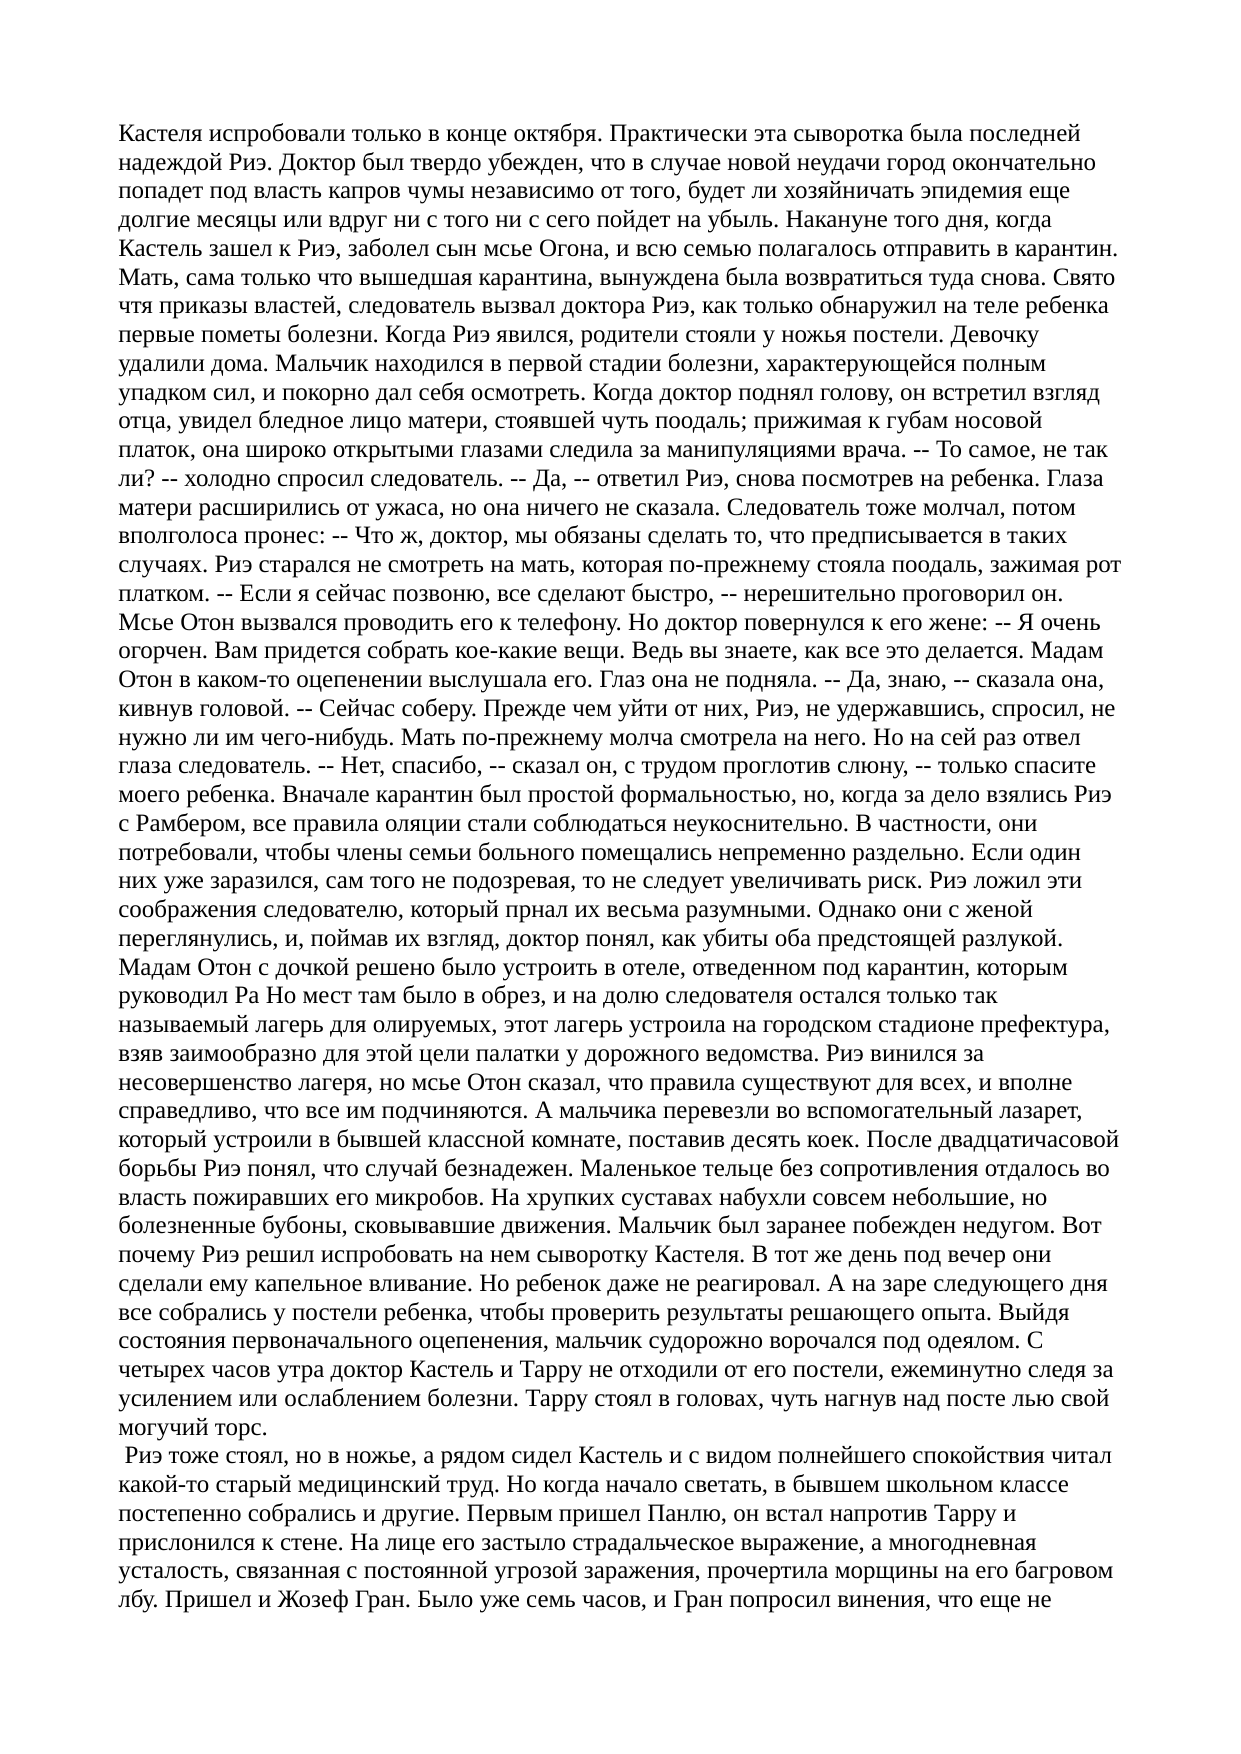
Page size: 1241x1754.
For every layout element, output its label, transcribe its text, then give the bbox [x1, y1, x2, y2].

text Кастеля испробовали только в конце октября. Практически эта сыворотка была последней надеждой Риэ. Доктор был твердо убежден, что в случае новой неудачи город окончательно попадет под власть капров чумы независимо от того, будет ли хозяйничать эпидемия еще долгие месяцы или вдруг ни с того ни с сего пойдет на убыль. Накануне того дня, когда Кастель зашел к Риэ, заболел сын мсье Огона, и всю семью полагалось отправить в карантин. Мать, сама только что вышедшая карантина, вынуждена была возвратиться туда снова. Свято чтя приказы властей, следователь вызвал доктора Риэ, как только обнаружил на теле ребенка первые пометы болезни. Когда Риэ явился, родители стояли у ножья постели. Девочку удалили дома. Мальчик находился в первой стадии болезни, характерующейся полным упадком сил, и покорно дал себя осмотреть. Когда доктор поднял голову, он встретил взгляд отца, увидел бледное лицо матери, стоявшей чуть поодаль; прижимая к губам носовой платок, она широко открытыми глазами следила за манипуляциями врача. -- То самое, не так ли? -- холодно спросил следователь. -- Да, -- ответил Риэ, снова посмотрев на ребенка. Глаза матери расширились от ужаса, но она ничего не сказала. Следователь тоже молчал, потом вполголоса пронес: -- Что ж, доктор, мы обязаны сделать то, что предписывается в таких случаях. Риэ старался не смотреть на мать, которая по-прежнему стояла поодаль, зажимая рот платком. -- Если я сейчас позвоню, все сделают быстро, -- нерешительно проговорил он. Мсье Отон вызвался проводить его к телефону. Но доктор повернулся к его жене: -- Я очень огорчен. Вам придется собрать кое-какие вещи. Ведь вы знаете, как все это делается. Мадам Отон в каком-то оцепенении выслушала его. Глаз она не подняла. -- Да, знаю, -- сказала она, кивнув головой. -- Сейчас соберу. Прежде чем уйти от них, Риэ, не удержавшись, спросил, не нужно ли им чего-нибудь. Мать по-прежнему молча смотрела на него. Но на сей раз отвел глаза следователь. -- Нет, спасибо, -- сказал он, с трудом проглотив слюну, -- только спасите моего ребенка. Вначале карантин был простой формальностью, но, когда за дело взялись Риэ с Рамбером, все правила оляции стали соблюдаться неукоснительно. В частности, они потребовали, чтобы члены семьи больного помещались непременно раздельно. Если один них уже заразился, сам того не подозревая, то не следует увеличивать риск. Риэ ложил эти соображения следователю, который прнал их весьма разумными. Однако они с женой переглянулись, и, поймав их взгляд, доктор понял, как убиты оба предстоящей разлукой. Мадам Отон с дочкой решено было устроить в отеле, отведенном под карантин, которым руководил Ра Но мест там было в обрез, и на долю следователя остался только так называемый лагерь для олируемых, этот лагерь устроила на городском стадионе префектура, взяв заимообразно для этой цели палатки у дорожного ведомства. Риэ винился за несовершенство лагеря, но мсье Отон сказал, что правила существуют для всех, и вполне справедливо, что все им подчиняются. А мальчика перевезли во вспомогательный лазарет, который устроили в бывшей классной комнате, поставив десять коек. После двадцатичасовой борьбы Риэ понял, что случай безнадежен. Маленькое тельце без сопротивления отдалось во власть пожиравших его микробов. На хрупких суставах набухли совсем небольшие, но болезненные бубоны, сковывавшие движения. Мальчик был заранее побежден недугом. Вот почему Риэ решил испробовать на нем сыворотку Кастеля. В тот же день под вечер они сделали ему капельное вливание. Но ребенок даже не реагировал. А на заре следующего дня все собрались у постели ребенка, чтобы проверить результаты решающего опыта. Выйдя состояния первоначального оцепенения, мальчик судорожно ворочался под одеялом. С четырех часов утра доктор Кастель и Тарру не отходили от его постели, ежеминутно следя за усилением или ослаблением болезни. Тарру стоял в головах, чуть нагнув над посте лью свой могучий торс. [118, 118, 1122, 1441]
text Риэ тоже стоял, но в ножье, а рядом сидел Кастель и с видом полнейшего спокойствия читал какой-то старый медицинский труд. Но когда начало светать, в бывшем школьном классе постепенно собрались и другие. Первым пришел Панлю, он встал напротив Тарру и прислонился к стене. На лице его застыло страдальческое выражение, а многодневная усталость, связанная с постоянной угрозой заражения, прочертила морщины на его багровом лбу. Пришел и Жозеф Гран. Было уже семь часов, и Гран попросил винения, что еще не [118, 1441, 1122, 1613]
